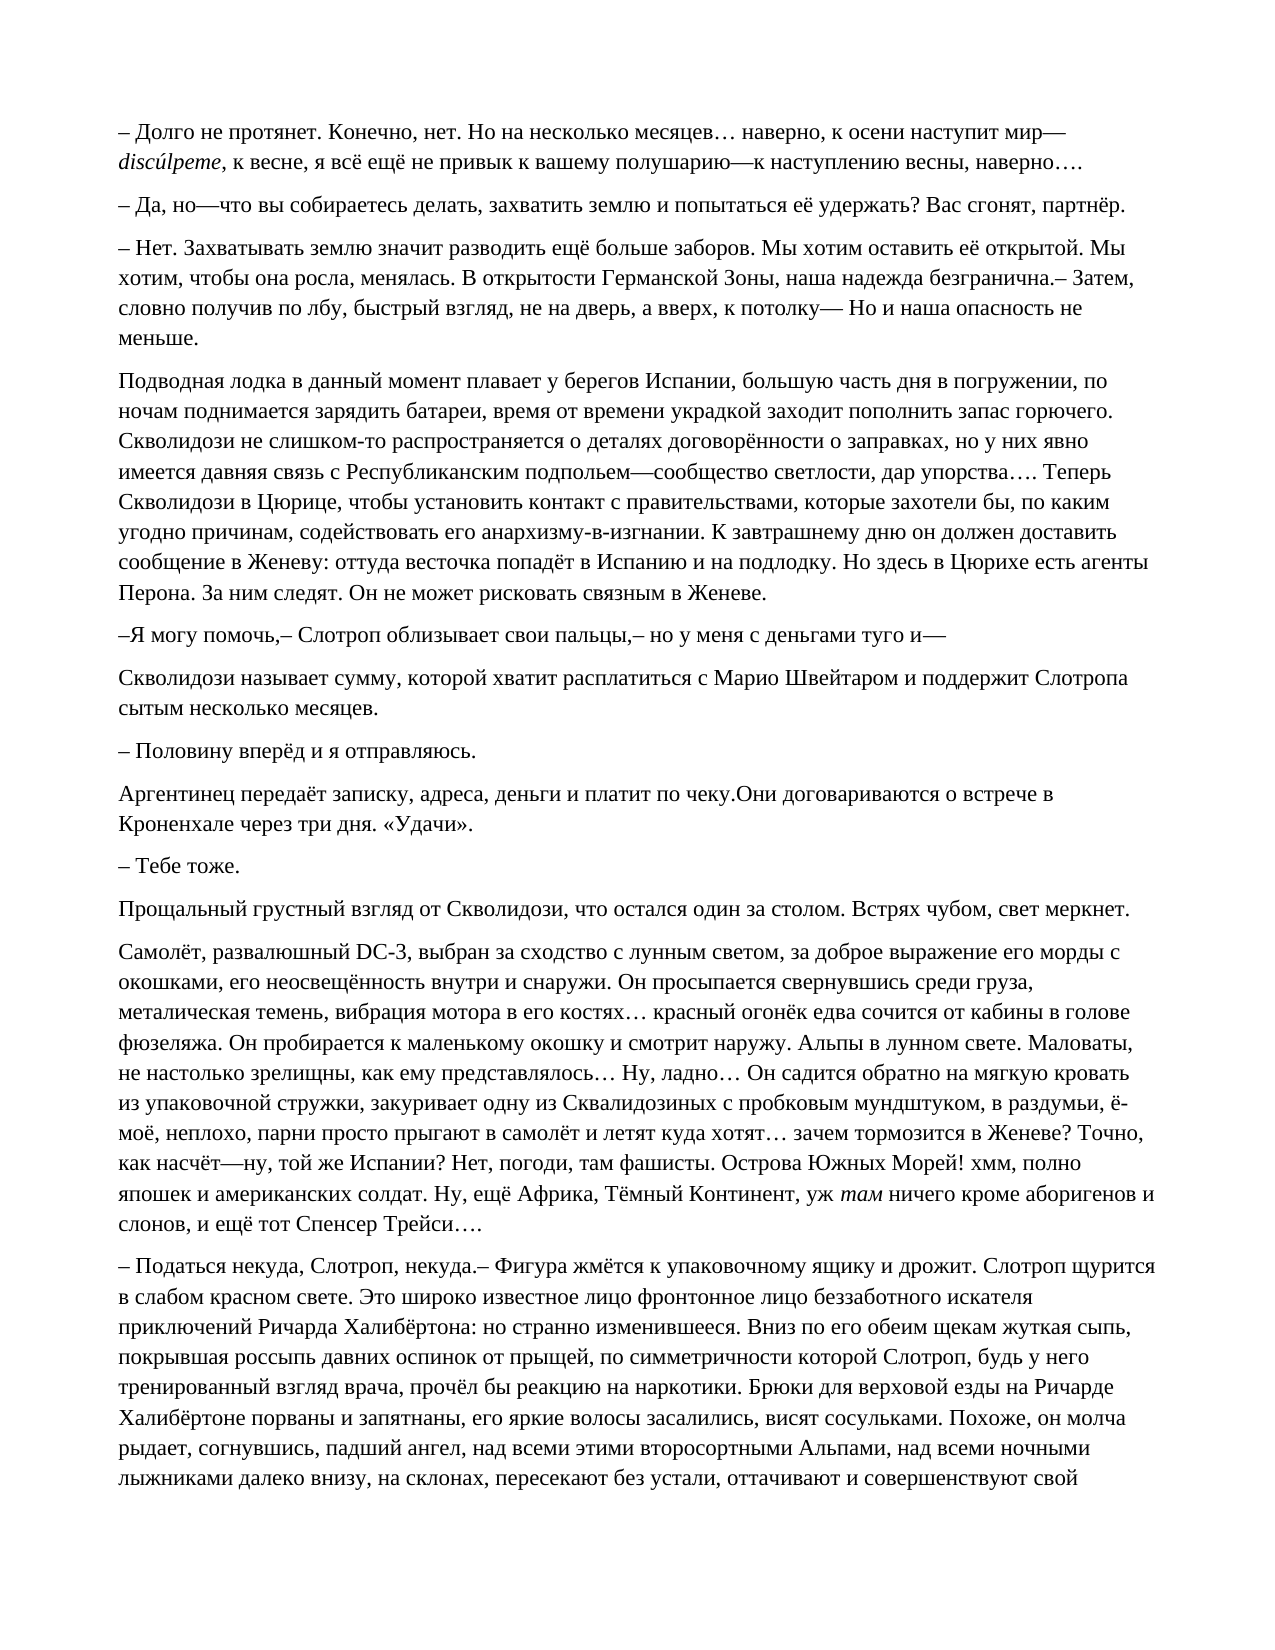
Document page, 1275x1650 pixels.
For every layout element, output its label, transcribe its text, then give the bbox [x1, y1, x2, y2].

text – Долго не протянет. Конечно, нет. Но на несколько месяцев… наверно, к осени наступит мир—discúlpeme, к весне, я всё ещё не привык к вашему полушарию—к наступлению весны, наверно…. [118, 118, 1157, 175]
text –Я могу помочь,– Слотроп облизывает свои пальцы,– но у меня с деньгами туго и— [118, 621, 1157, 648]
text – Тебе тоже. [118, 852, 1157, 879]
text Прощальный грустный взгляд от Скволидози, что остался один за столом. Встрях чубом, свет меркнет. [118, 895, 1157, 922]
text – Половину вперёд и я отправляюсь. [118, 737, 1157, 763]
text Аргентинец передаёт записку, адреса, деньги и платит по чеку.Они договариваются о встрече в Кроненхале через три дня. «Удачи». [118, 779, 1157, 836]
text Скволидози называет сумму, которой хватит расплатиться с Марио Швейтаром и поддержит Слотропа сытым несколько месяцев. [118, 664, 1157, 721]
text – Податься некуда, Слотроп, некуда.– Фигура жмётся к упаковочному ящику и дрожит. Слотроп щурится в слабом красном свете. Это широко известное лицо фронтонное лицо беззаботного искателя приключений Ричарда Халибёртона: но странно изменившееся. Вниз по его обеим щекам жуткая сыпь, покрывшая россыпь давних оспинок от прыщей, по симметричности которой Слотроп, будь у него тренированный взгляд врача, прочёл бы реакцию на наркотики. Брюки для верховой езды на Ричарде Халибёртоне порваны и запятнаны, его яркие волосы засалились, висят сосульками. Похоже, он молча рыдает, согнувшись, падший ангел, над всеми этими второсортными Альпами, над всеми ночными лыжниками далеко внизу, на склонах, пересекают без устали, оттачивают и совершенствуют свой [118, 1252, 1157, 1490]
text Самолёт, развалюшный DC-3, выбран за сходство с лунным светом, за доброе выражение его морды с окошками, его неосвещённость внутри и снаружи. Он просыпается свернувшись среди груза, металическая темень, вибрация мотора в его костях… красный огонёк едва сочится от кабины в голове фюзеляжа. Он пробирается к маленькому окошку и смотрит наружу. Альпы в лунном свете. Маловаты, не настолько зрелищны, как ему представлялось… Ну, ладно… Он садится обратно на мягкую кровать из упаковочной стружки, закуривает одну из Сквалидозиных с пробковым мундштуком, в раздумьи, ё-моё, неплохо, парни просто прыгают в самолёт и летят куда хотят… зачем тормозится в Женеве? Точно, как насчёт—ну, той же Испании? Нет, погоди, там фашисты. Острова Южных Морей! хмм, полно япошек и американских солдат. Ну, ещё Африка, Тёмный Континент, уж там ничего кроме аборигенов и слонов, и ещё тот Спенсер Трейси…. [118, 938, 1157, 1236]
text – Да, но—что вы собираетесь делать, захватить землю и попытаться её удержать? Вас сгонят, партнёр. [118, 191, 1157, 217]
text Подводная лодка в данный момент плавает у берегов Испании, большую часть дня в погружении, по ночам поднимается зарядить батареи, время от времени украдкой заходит пополнить запас горючего. Скволидози не слишком-то распространяется о деталях договорённости о заправках, но у них явно имеется давняя связь с Республиканским подпольем—сообщество светлости, дар упорства…. Теперь Скволидози в Цюрице, чтобы установить контакт с правительствами, которые захотели бы, по каким угодно причинам, содействовать его анархизму-в-изгнании. К завтрашнему дню он должен доставить сообщение в Женеву: оттуда весточка попадёт в Испанию и на подлодку. Но здесь в Цюрихе есть агенты Перона. За ним следят. Он не может рисковать связным в Женеве. [118, 367, 1157, 605]
text – Нет. Захватывать землю значит разводить ещё больше заборов. Мы хотим оставить её открытой. Мы хотим, чтобы она росла, менялась. В открытости Германской Зоны, наша надежда безгранична.– Затем, словно получив по лбу, быстрый взгляд, не на дверь, а вверх, к потолку— Но и наша опасность не меньше. [118, 234, 1157, 351]
